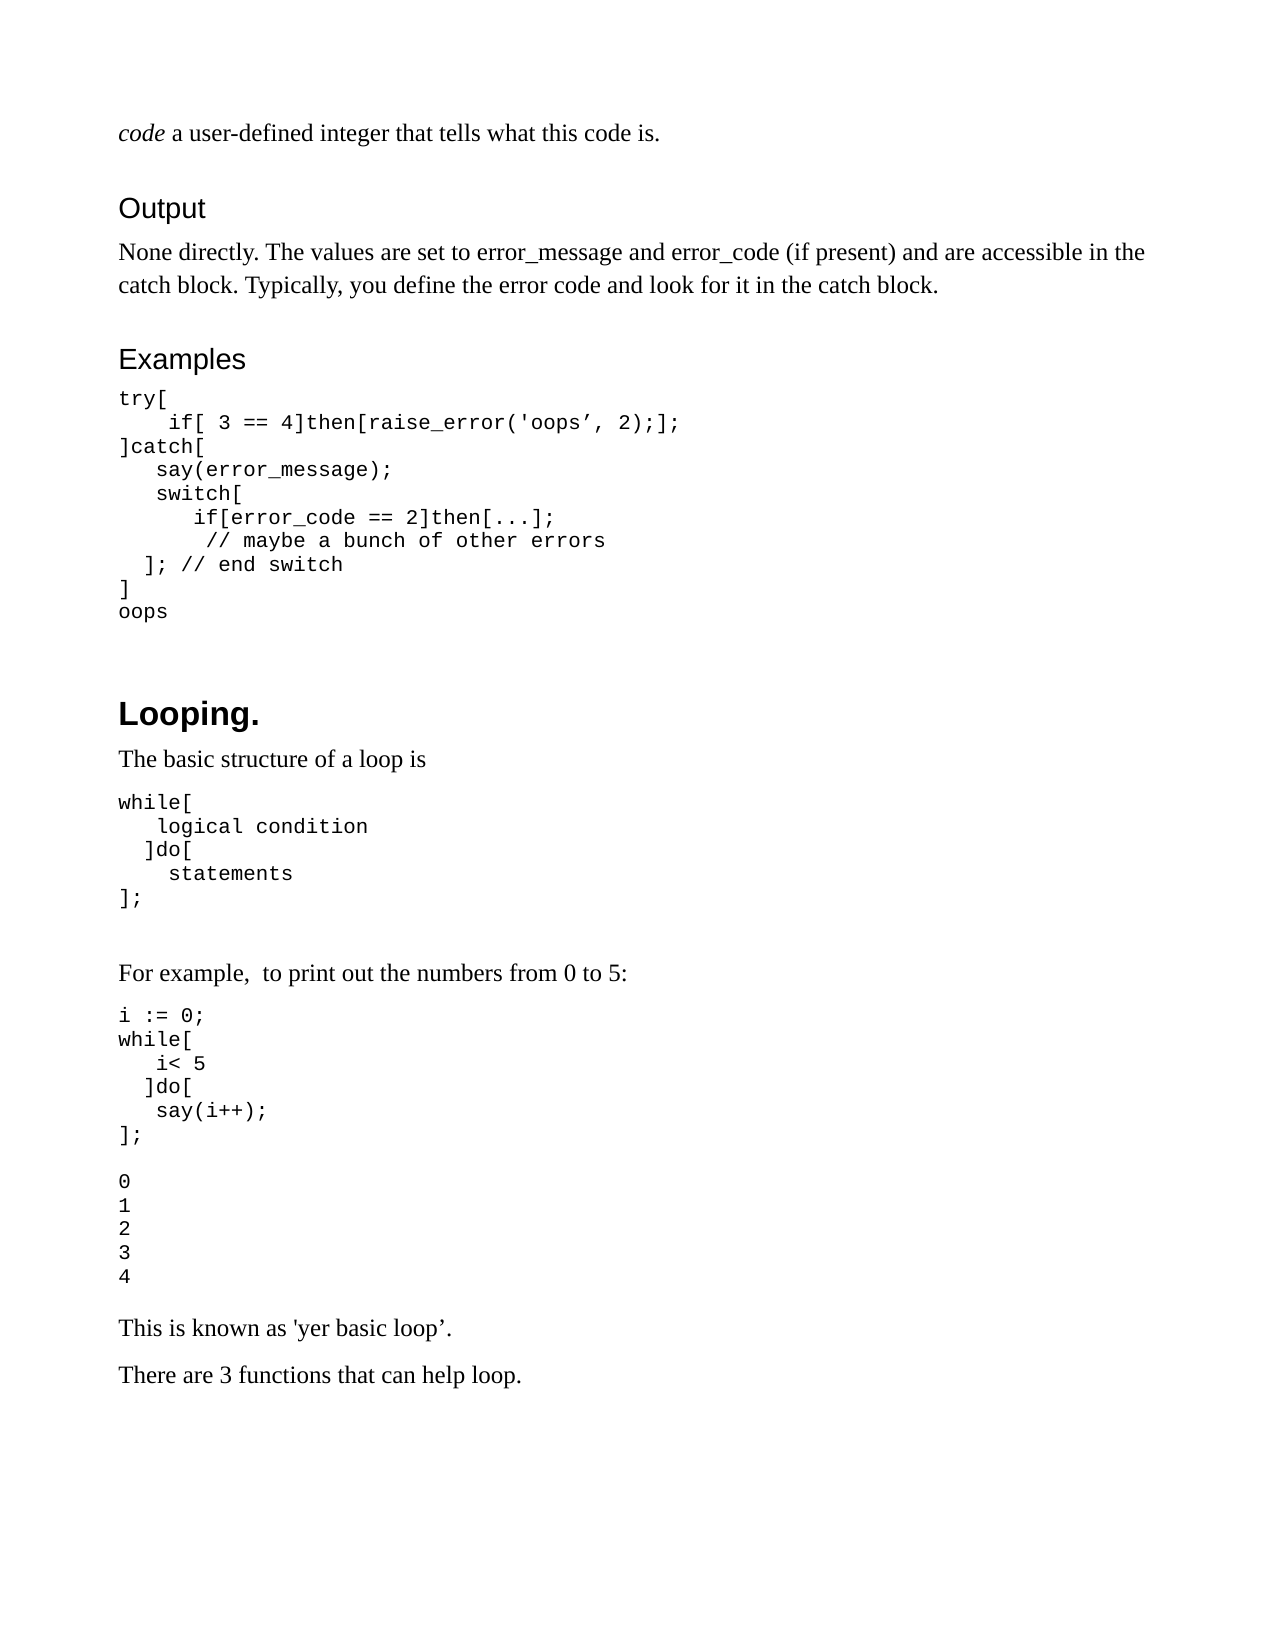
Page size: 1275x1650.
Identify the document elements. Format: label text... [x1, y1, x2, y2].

text This is known as 'yer basic loop’. [118, 1313, 1157, 1342]
text ] [118, 578, 1157, 601]
text 1 [118, 1195, 1157, 1218]
text while[ [118, 792, 1157, 816]
text logical condition [118, 816, 1157, 839]
text 2 [118, 1218, 1157, 1242]
text statements [118, 863, 1157, 887]
text There are 3 functions that can help loop. [118, 1361, 1157, 1389]
text i< 5 [118, 1053, 1157, 1076]
text ]do[ [118, 1076, 1157, 1100]
text ]; [118, 1124, 1157, 1147]
text code a user-defined integer that tells what this code is. [118, 118, 1157, 147]
text if[error_code == 2]then[...]; [118, 507, 1157, 530]
subtitle Examples [118, 342, 1157, 376]
text ]catch[ [118, 436, 1157, 459]
text // maybe a bunch of other errors [118, 530, 1157, 554]
text For example, to print out the numbers from 0 to 5: [118, 958, 1157, 987]
text 0 [118, 1171, 1157, 1195]
text oops [118, 601, 1157, 625]
text ]; [118, 887, 1157, 910]
text while[ [118, 1029, 1157, 1053]
text say(error_message); [118, 459, 1157, 483]
text The basic structure of a loop is [118, 744, 1157, 773]
text 4 [118, 1266, 1157, 1289]
text switch[ [118, 483, 1157, 507]
text i := 0; [118, 1006, 1157, 1029]
text ]; // end switch [118, 554, 1157, 578]
text 3 [118, 1242, 1157, 1266]
text if[ 3 == 4]then[raise_error('oops’, 2);]; [118, 412, 1157, 436]
text None directly. The values are set to error_message and error_code (if present) and are accessible in the catch block. Typically, you define the error code and look for it in the catch block. [118, 237, 1157, 298]
text ]do[ [118, 839, 1157, 863]
text say(i++); [118, 1100, 1157, 1124]
subtitle Looping. [118, 693, 1157, 732]
subtitle Output [118, 191, 1157, 224]
text try[ [118, 388, 1157, 412]
